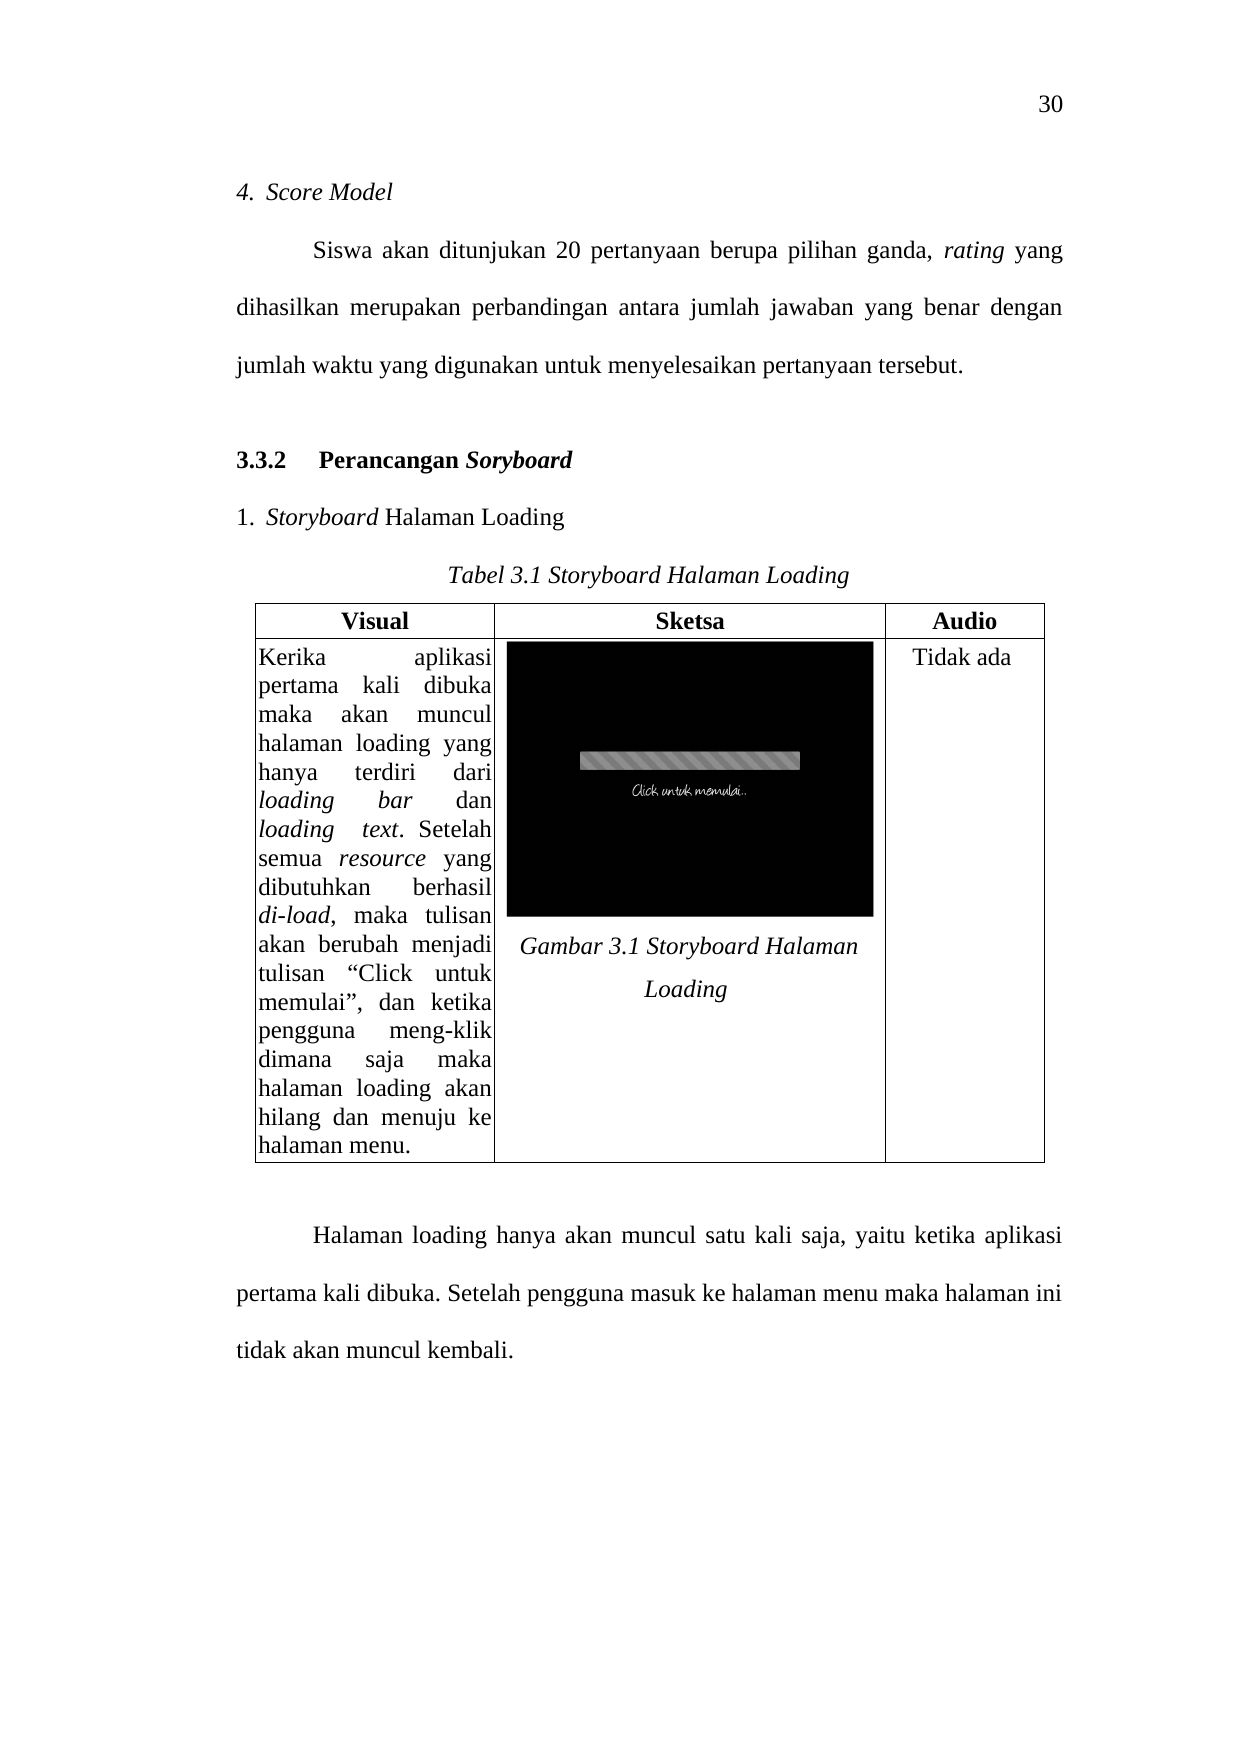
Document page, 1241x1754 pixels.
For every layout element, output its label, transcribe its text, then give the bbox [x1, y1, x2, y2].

table_cell Tidak ada [886, 639, 1044, 1162]
list Storyboard Halaman Loading [236, 502, 1063, 531]
text Tabel 3.1 Storyboard Halaman Loading [236, 560, 1063, 588]
list Score Model [236, 177, 1063, 206]
table_header Visual [256, 604, 494, 638]
table_cell Kerika aplikasi pertama kali dibuka maka akan muncul halaman loading yang hanya terdiri dari loading bar dan loading text. Setelah semua resource yang dibutuhkan berhasil di-load, maka tulisan akan berubah menjadi tulisan “Click untuk memulai”, dan ketika pengguna meng-klik dimana saja maka halaman loading akan hilang dan menuju ke halaman menu. [256, 639, 494, 1162]
table_header Audio [886, 604, 1044, 638]
table_cell [495, 639, 885, 1162]
table_header Sketsa [495, 604, 885, 638]
subtitle Perancangan Soryboard [236, 445, 1063, 473]
text Halaman loading hanya akan muncul satu kali saja, yaitu ketika aplikasi pertama kali dibuka. Setelah pengguna masuk ke halaman menu maka halaman ini tidak akan muncul kembali. [236, 1220, 1063, 1364]
text Siswa akan ditunjukan 20 pertanyaan berupa pilihan ganda, rating yang dihasilkan merupakan perbandingan antara jumlah jawaban yang benar dengan jumlah waktu yang digunakan untuk menyelesaikan pertanyaan tersebut. [236, 235, 1063, 378]
picture [506, 641, 874, 917]
